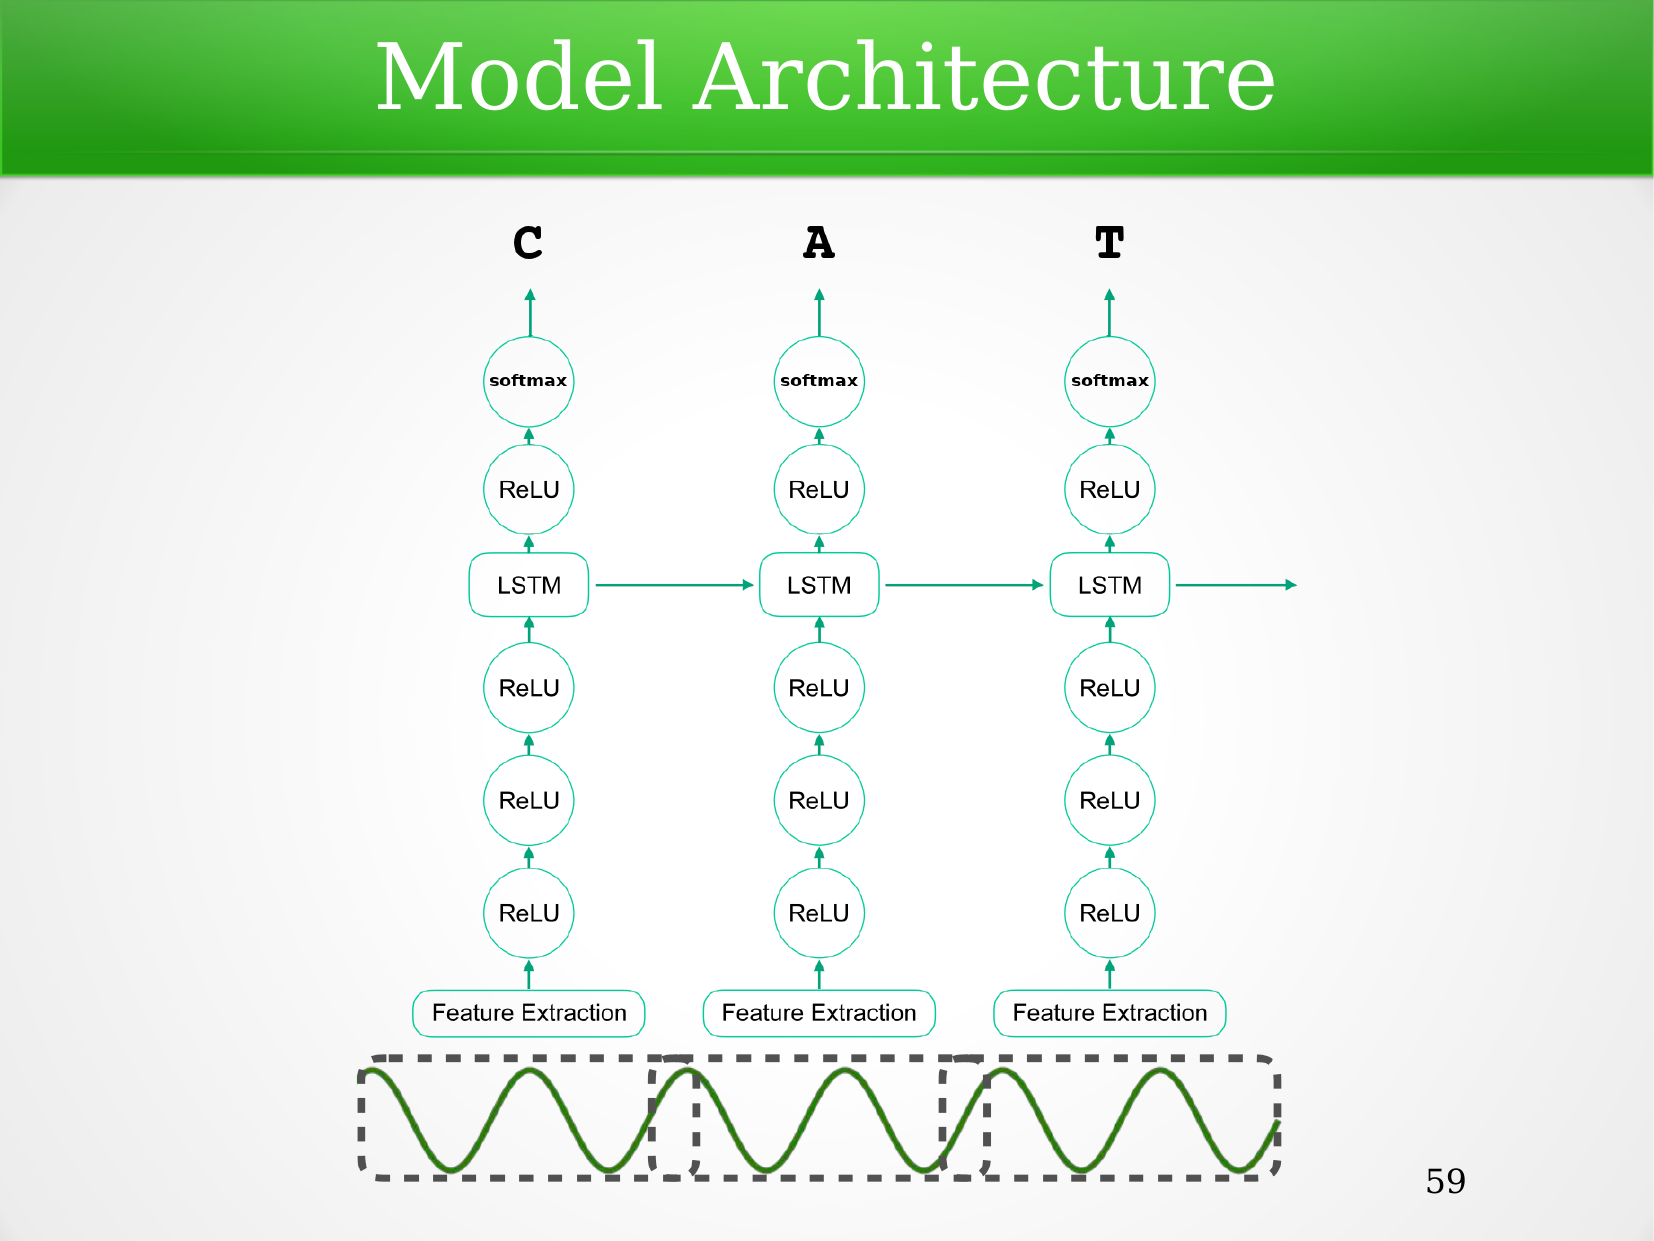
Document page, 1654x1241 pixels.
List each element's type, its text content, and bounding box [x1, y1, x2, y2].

title Model Architecture [82, 11, 1571, 154]
picture [0, 0, 1654, 1241]
